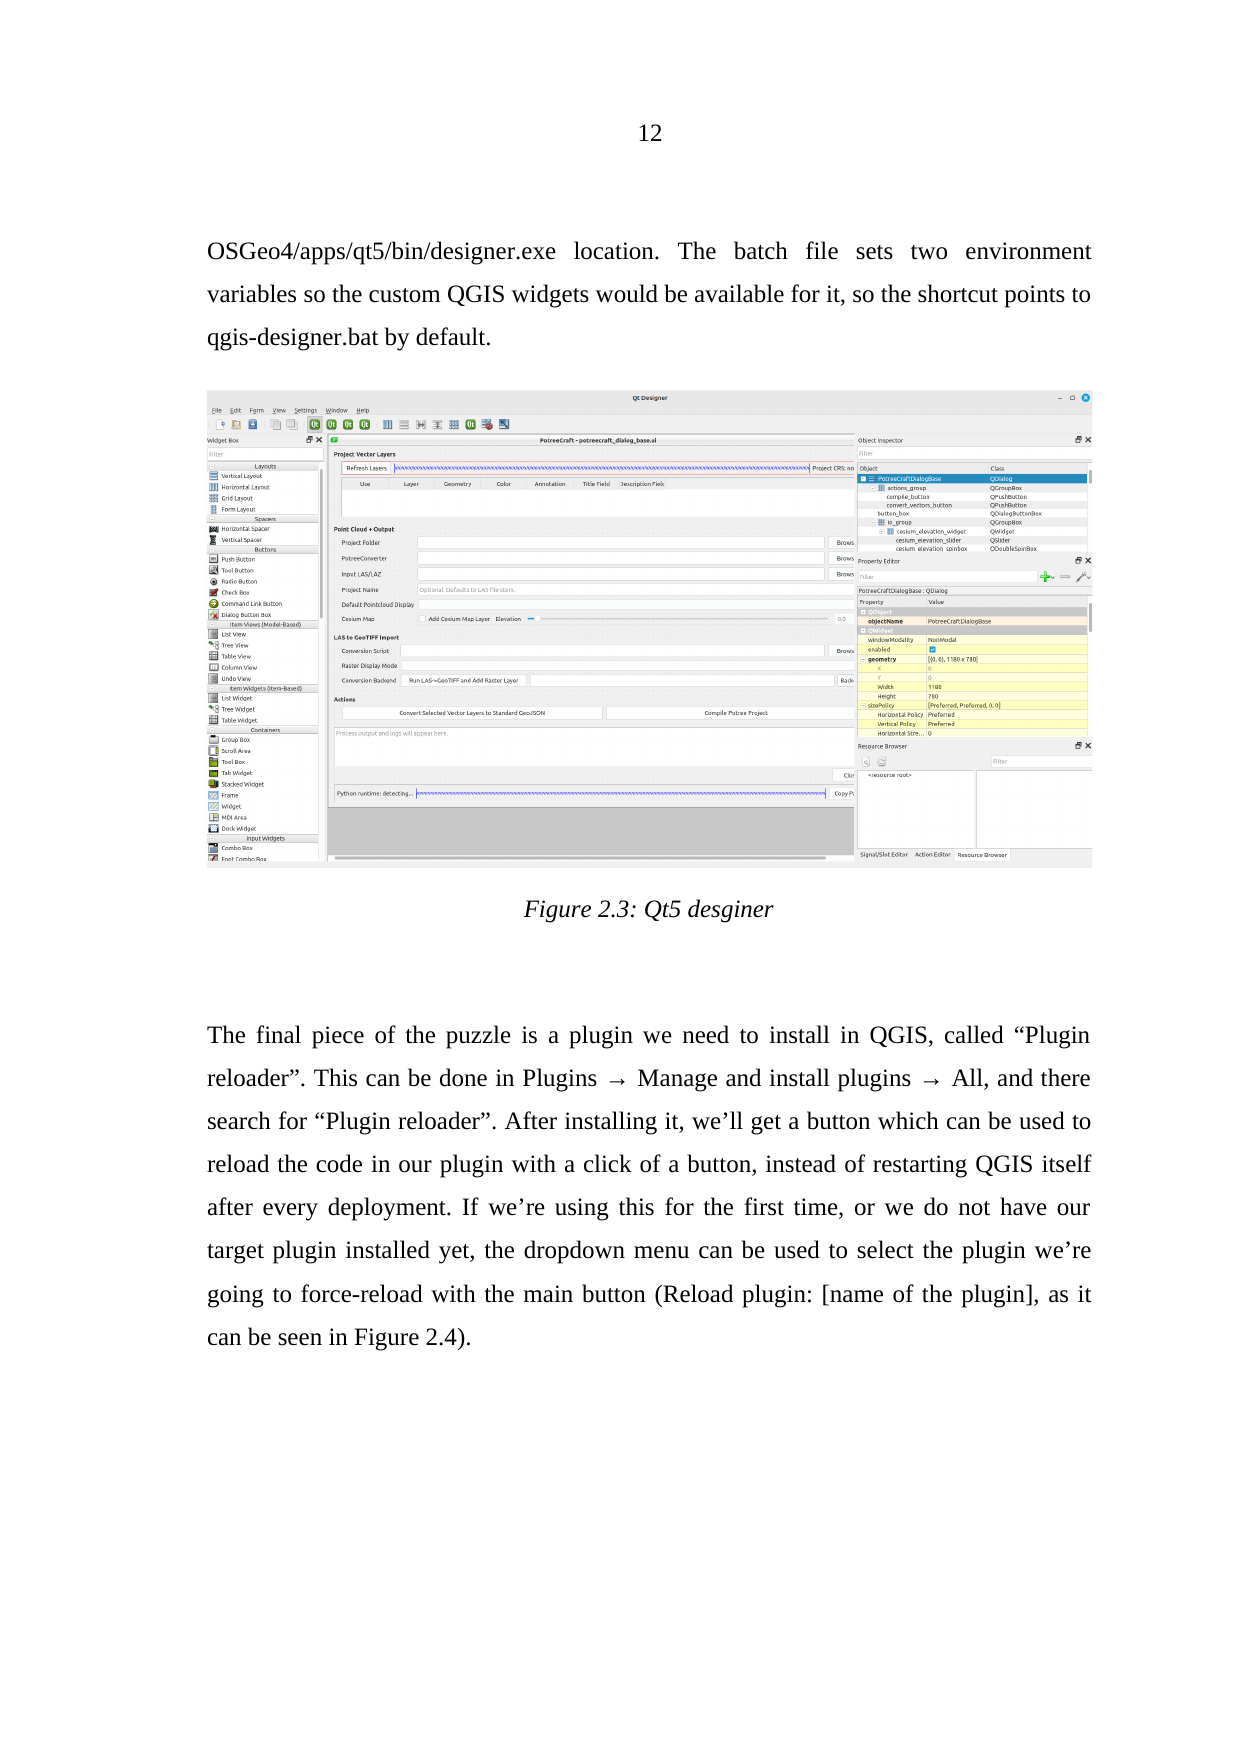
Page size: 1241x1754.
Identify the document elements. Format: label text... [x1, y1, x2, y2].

text OSGeo4/apps/qt5/bin/designer.exe location. The batch file sets two environment variables so the custom QGIS widgets would be available for it, so the shortcut points to qgis-designer.bat by default. [207, 236, 1092, 351]
text Figure 2.3: Qt5 desginer [207, 868, 1092, 923]
picture [206, 390, 1093, 868]
text The final piece of the puzzle is a plugin we need to install in QGIS, called “Plugin reloader”. This can be done in Plugins → Manage and install plugins → All, and there search for “Plugin reloader”. After installing it, we’ll get a button which can be used to reload the code in our plugin with a click of a button, instead of restarting QGIS itself after every deployment. If we’re using this for the first time, or we do not have our target plugin installed yet, the dropdown menu can be used to select the plugin we’re going to force-reload with the main button (Reload plugin: [name of the plugin], as it can be seen in Figure 2.4). [207, 1020, 1092, 1351]
